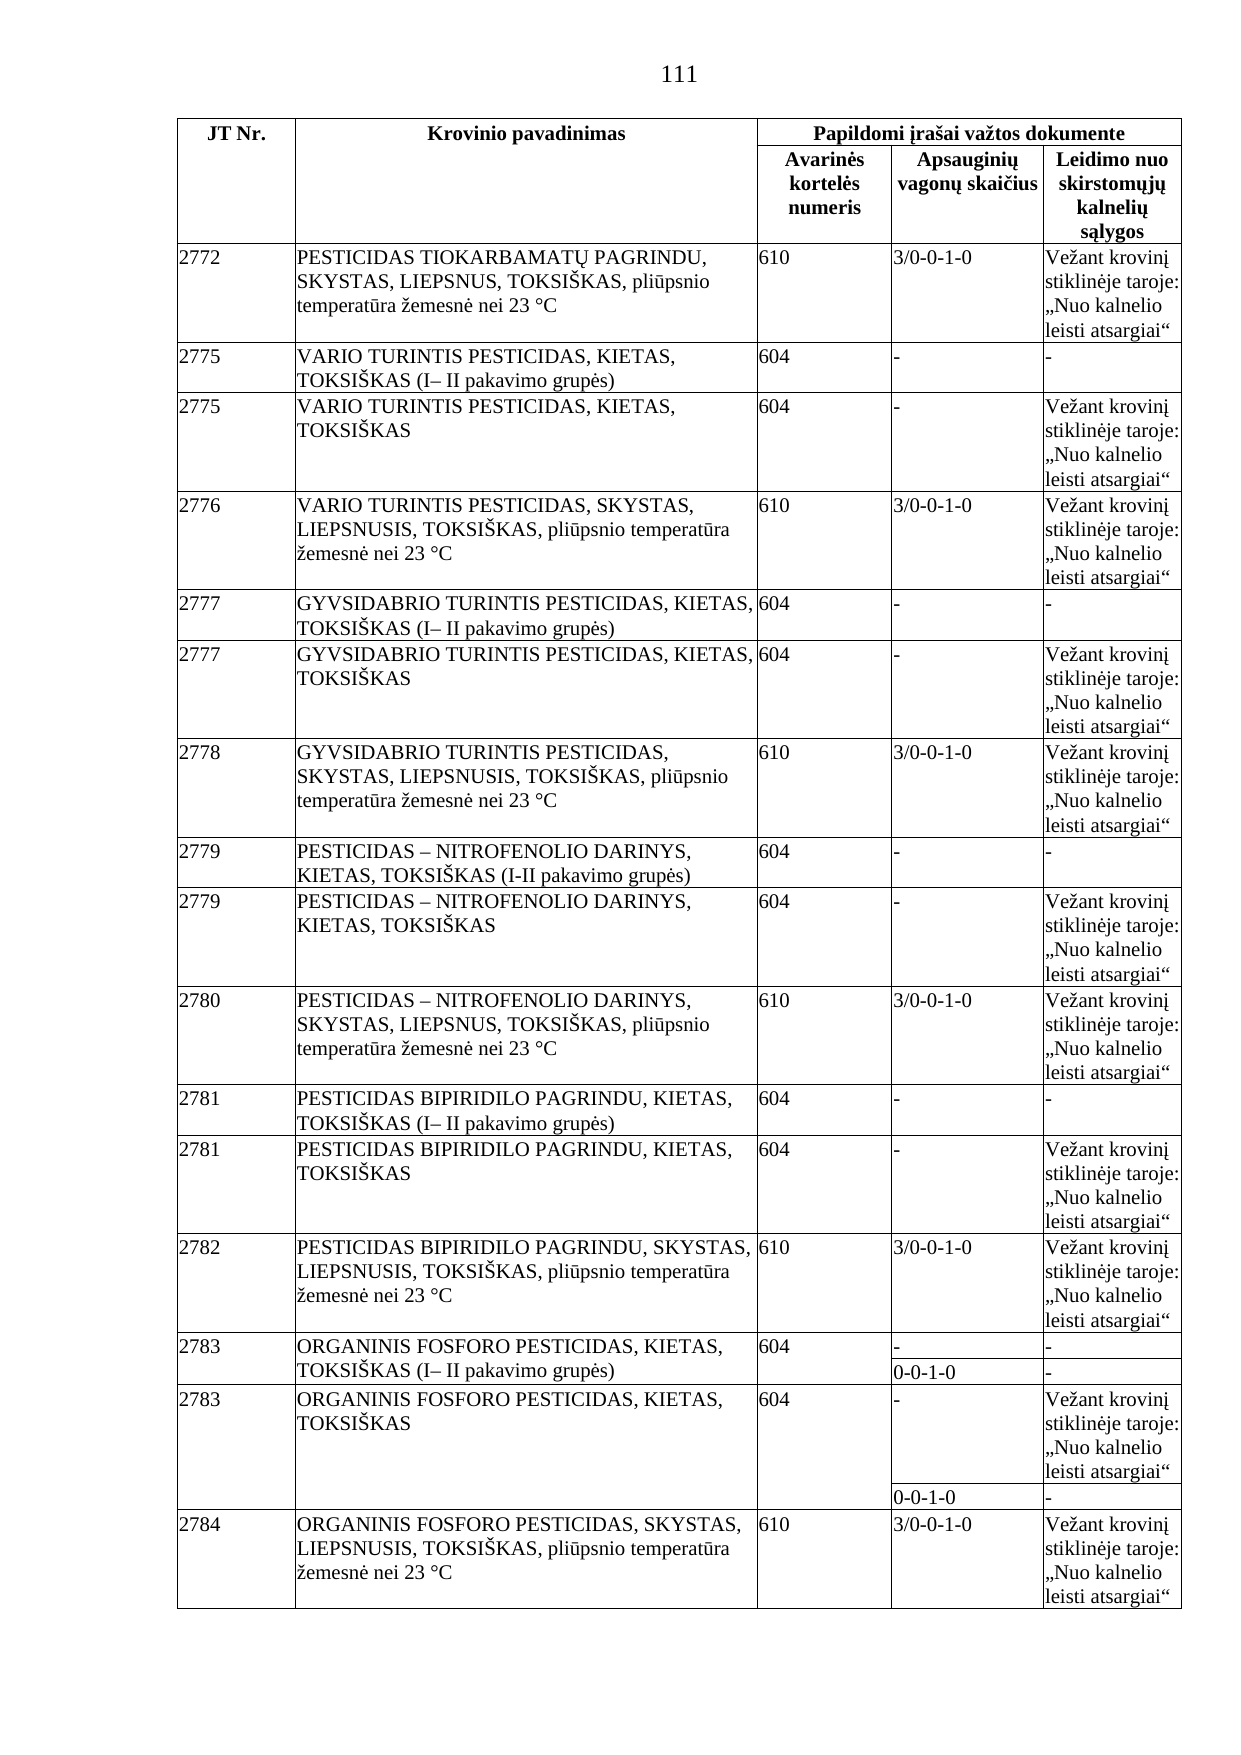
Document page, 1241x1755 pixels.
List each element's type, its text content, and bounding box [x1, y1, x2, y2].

table_cell 604 [758, 1085, 891, 1134]
table_cell 2779 [178, 838, 295, 887]
table_cell PESTICIDAS – NITROFENOLIO DARINYS, KIETAS, TOKSIŠKAS (I-II pakavimo grupės) [296, 838, 757, 887]
table_cell - [1044, 1359, 1181, 1384]
table_cell GYVSIDABRIO TURINTIS PESTICIDAS, SKYSTAS, LIEPSNUSIS, TOKSIŠKAS, pliūpsnio temperatūra žemesnė nei 23 °C [296, 739, 757, 837]
table_cell 0-0-1-0 [892, 1359, 1043, 1384]
table_cell 604 [758, 393, 891, 491]
table_cell Vežant krovinį stiklinėje taroje: „Nuo kalnelio leisti atsargiai“ [1044, 987, 1181, 1084]
table_cell - [892, 838, 1043, 887]
table_cell GYVSIDABRIO TURINTIS PESTICIDAS, KIETAS, TOKSIŠKAS [296, 641, 757, 738]
table_cell 604 [758, 1385, 891, 1509]
table_cell 610 [758, 1510, 891, 1608]
table_cell - [1044, 343, 1181, 392]
table_cell 2779 [178, 888, 295, 986]
table_cell GYVSIDABRIO TURINTIS PESTICIDAS, KIETAS, TOKSIŠKAS (I– II pakavimo grupės) [296, 590, 757, 639]
table_cell - [892, 1385, 1043, 1483]
table_cell ORGANINIS FOSFORO PESTICIDAS, SKYSTAS, LIEPSNUSIS, TOKSIŠKAS, pliūpsnio temperatūra žemesnė nei 23 °C [296, 1510, 757, 1608]
table_cell Avarinės kortelės numeris [758, 146, 891, 243]
table_cell 610 [758, 739, 891, 837]
table_cell - [892, 393, 1043, 491]
table_cell ORGANINIS FOSFORO PESTICIDAS, KIETAS, TOKSIŠKAS (I– II pakavimo grupės) [296, 1333, 757, 1384]
table_cell PESTICIDAS – NITROFENOLIO DARINYS, KIETAS, TOKSIŠKAS [296, 888, 757, 986]
table_cell PESTICIDAS BIPIRIDILO PAGRINDU, KIETAS, TOKSIŠKAS (I– II pakavimo grupės) [296, 1085, 757, 1134]
table_cell PESTICIDAS TIOKARBAMATŲ PAGRINDU, SKYSTAS, LIEPSNUS, TOKSIŠKAS, pliūpsnio temperatūra žemesnė nei 23 °C [296, 244, 757, 342]
table_cell 2784 [178, 1510, 295, 1608]
table_cell 2777 [178, 641, 295, 738]
table_cell 2780 [178, 987, 295, 1084]
table_cell 604 [758, 590, 891, 639]
table_cell 2775 [178, 393, 295, 491]
table_cell 2781 [178, 1085, 295, 1134]
table_cell 2781 [178, 1136, 295, 1233]
table_cell - [1044, 1333, 1181, 1358]
table_cell 3/0-0-1-0 [892, 739, 1043, 837]
table_cell 2776 [178, 492, 295, 589]
table_cell PESTICIDAS BIPIRIDILO PAGRINDU, KIETAS, TOKSIŠKAS [296, 1136, 757, 1233]
table_cell Vežant krovinį stiklinėje taroje: „Nuo kalnelio leisti atsargiai“ [1044, 739, 1181, 837]
table_cell - [892, 343, 1043, 392]
table_cell 610 [758, 492, 891, 589]
table_cell 2777 [178, 590, 295, 639]
table_cell Vežant krovinį stiklinėje taroje: „Nuo kalnelio leisti atsargiai“ [1044, 393, 1181, 491]
table_cell 2772 [178, 244, 295, 342]
table_cell 610 [758, 987, 891, 1084]
table_cell 3/0-0-1-0 [892, 1234, 1043, 1332]
table_header Krovinio pavadinimas [296, 119, 757, 243]
table_cell 2783 [178, 1385, 295, 1509]
table_cell 2783 [178, 1333, 295, 1384]
table_cell Vežant krovinį stiklinėje taroje: „Nuo kalnelio leisti atsargiai“ [1044, 1136, 1181, 1233]
table_cell - [1044, 838, 1181, 887]
table_cell Vežant krovinį stiklinėje taroje: „Nuo kalnelio leisti atsargiai“ [1044, 1234, 1181, 1332]
table_cell 604 [758, 838, 891, 887]
table_cell - [1044, 1085, 1181, 1134]
table_header Papildomi įrašai važtos dokumente [758, 119, 1181, 144]
table_cell 604 [758, 343, 891, 392]
table_cell VARIO TURINTIS PESTICIDAS, KIETAS, TOKSIŠKAS (I– II pakavimo grupės) [296, 343, 757, 392]
table_cell 610 [758, 244, 891, 342]
table_cell - [892, 1333, 1043, 1358]
table_cell 604 [758, 888, 891, 986]
table_cell Vežant krovinį stiklinėje taroje: „Nuo kalnelio leisti atsargiai“ [1044, 888, 1181, 986]
table_cell VARIO TURINTIS PESTICIDAS, KIETAS, TOKSIŠKAS [296, 393, 757, 491]
table_cell - [892, 1136, 1043, 1233]
table_cell - [892, 888, 1043, 986]
table_header JT Nr. [178, 119, 295, 243]
table_cell 604 [758, 1333, 891, 1384]
table_cell - [892, 590, 1043, 639]
table_cell PESTICIDAS – NITROFENOLIO DARINYS, SKYSTAS, LIEPSNUS, TOKSIŠKAS, pliūpsnio temperatūra žemesnė nei 23 °C [296, 987, 757, 1084]
table_cell 2778 [178, 739, 295, 837]
table_cell - [892, 641, 1043, 738]
table_cell 2775 [178, 343, 295, 392]
table_cell - [1044, 590, 1181, 639]
table_cell Vežant krovinį stiklinėje taroje: „Nuo kalnelio leisti atsargiai“ [1044, 1510, 1181, 1608]
table_cell 610 [758, 1234, 891, 1332]
table_cell 3/0-0-1-0 [892, 1510, 1043, 1608]
table_cell PESTICIDAS BIPIRIDILO PAGRINDU, SKYSTAS, LIEPSNUSIS, TOKSIŠKAS, pliūpsnio temperatūra žemesnė nei 23 °C [296, 1234, 757, 1332]
table_cell Vežant krovinį stiklinėje taroje: „Nuo kalnelio leisti atsargiai“ [1044, 244, 1181, 342]
table_cell VARIO TURINTIS PESTICIDAS, SKYSTAS, LIEPSNUSIS, TOKSIŠKAS, pliūpsnio temperatūra žemesnė nei 23 °C [296, 492, 757, 589]
table_cell Vežant krovinį stiklinėje taroje: „Nuo kalnelio leisti atsargiai“ [1044, 1385, 1181, 1483]
table_cell 3/0-0-1-0 [892, 244, 1043, 342]
table_cell - [892, 1085, 1043, 1134]
table_cell 3/0-0-1-0 [892, 987, 1043, 1084]
table_cell Vežant krovinį stiklinėje taroje: „Nuo kalnelio leisti atsargiai“ [1044, 492, 1181, 589]
table_cell 2782 [178, 1234, 295, 1332]
table_cell ORGANINIS FOSFORO PESTICIDAS, KIETAS, TOKSIŠKAS [296, 1385, 757, 1509]
table_cell Leidimo nuo skirstomųjų kalnelių sąlygos [1044, 146, 1181, 243]
table_cell Apsauginių vagonų skaičius [892, 146, 1043, 243]
table_cell 604 [758, 641, 891, 738]
table_cell 604 [758, 1136, 891, 1233]
table_cell 3/0-0-1-0 [892, 492, 1043, 589]
table_cell - [1044, 1484, 1181, 1509]
table_cell Vežant krovinį stiklinėje taroje: „Nuo kalnelio leisti atsargiai“ [1044, 641, 1181, 738]
table_cell 0-0-1-0 [892, 1484, 1043, 1509]
